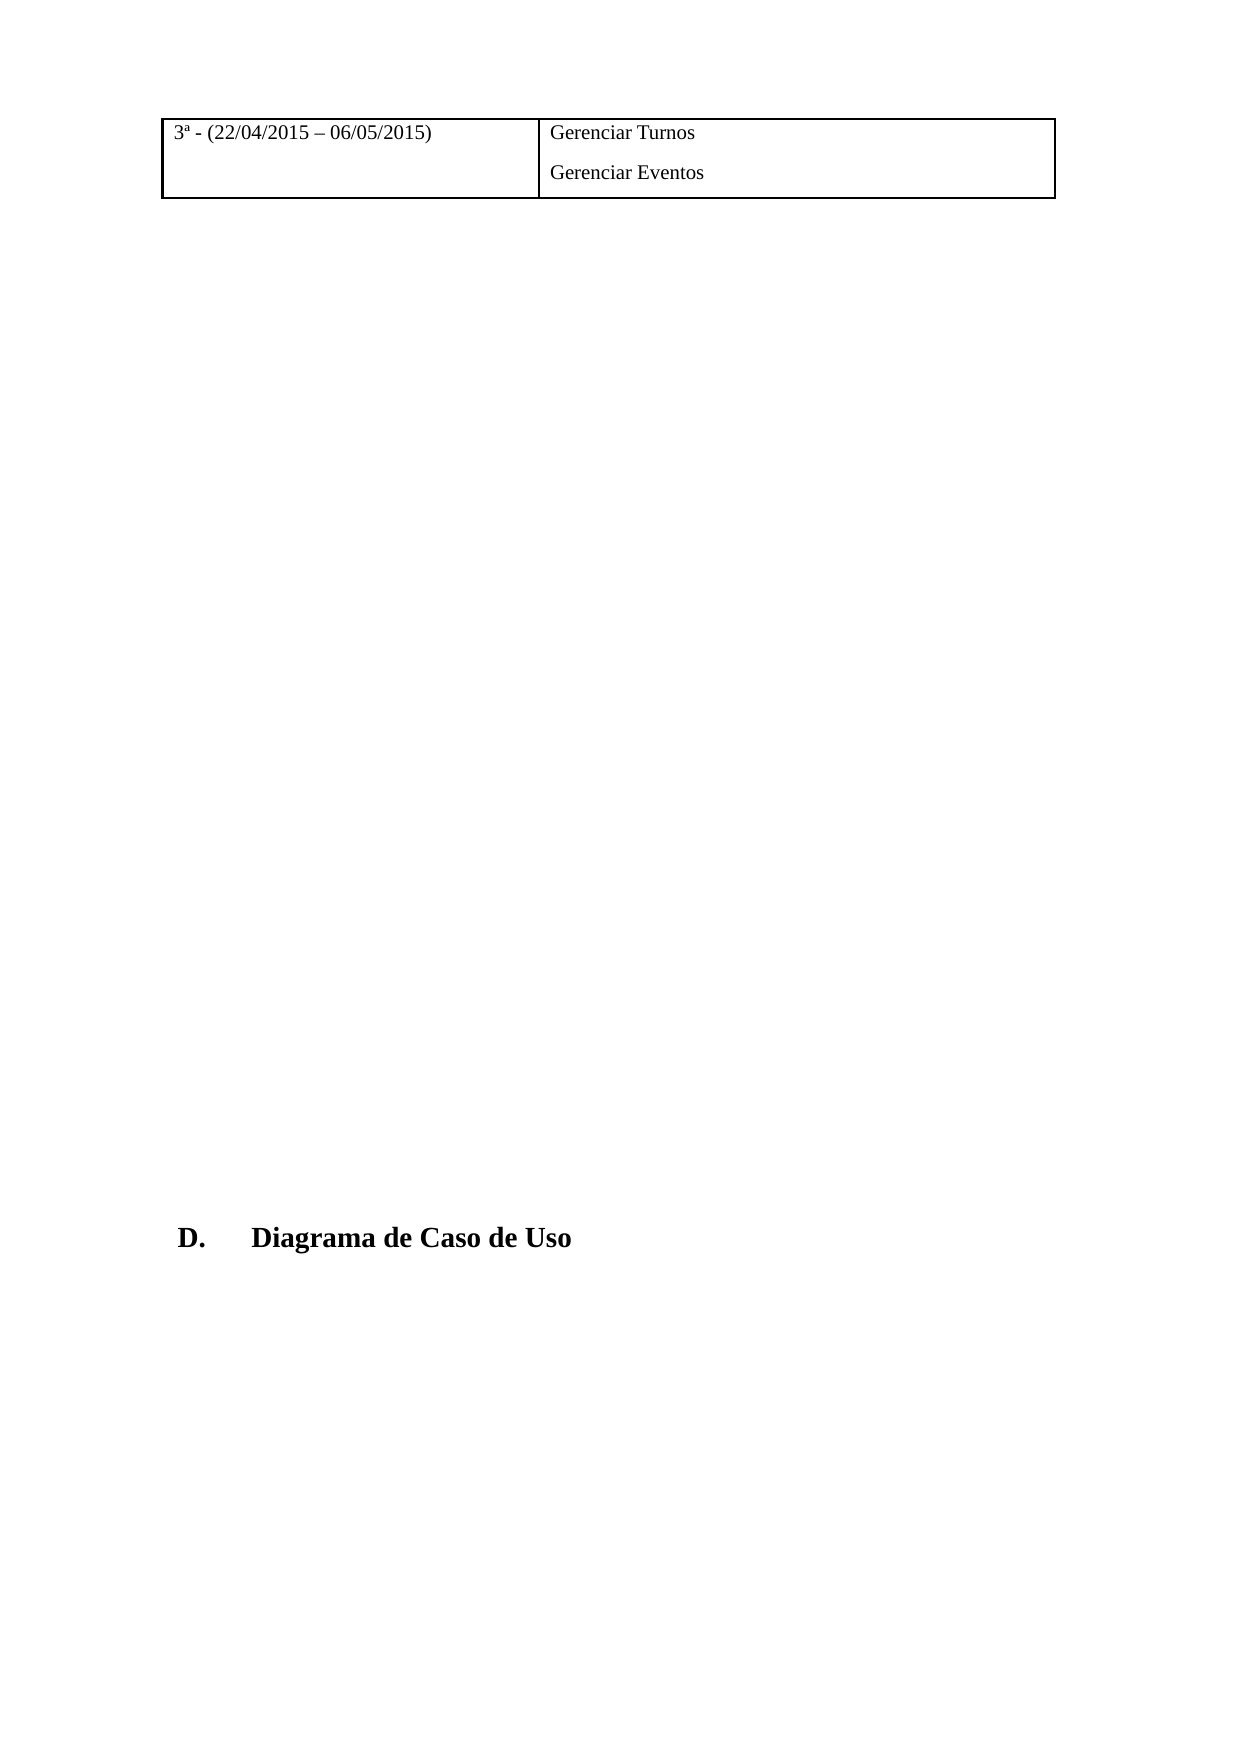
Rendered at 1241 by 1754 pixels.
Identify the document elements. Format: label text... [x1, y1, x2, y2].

table_cell Gerenciar Turnos Gerenciar Eventos [540, 120, 1054, 197]
text D. Diagrama de Caso de Uso [177, 1220, 1063, 1253]
table_cell 3ª - (22/04/2015 – 06/05/2015) [164, 120, 538, 197]
